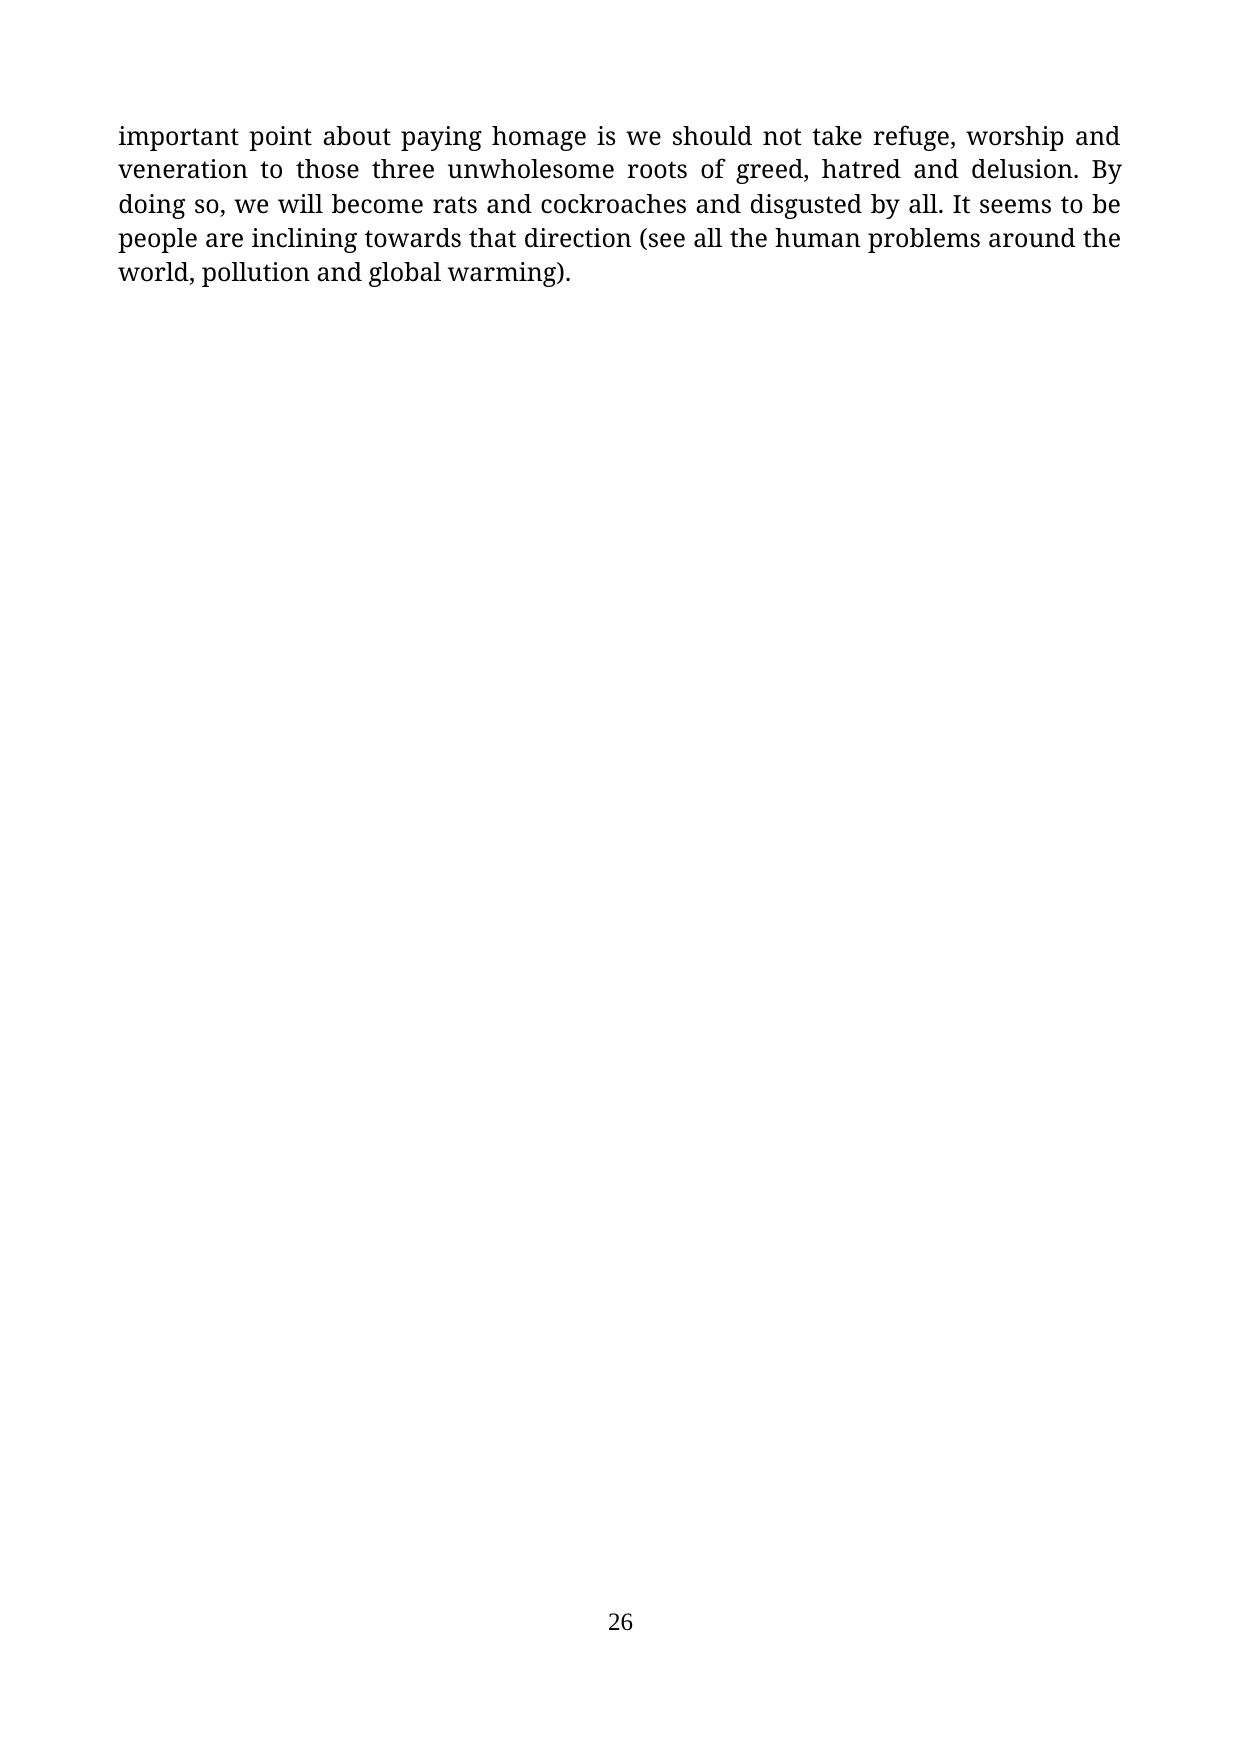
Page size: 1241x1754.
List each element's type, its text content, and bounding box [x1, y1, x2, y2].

text important point about paying homage is we should not take refuge, worship and veneration to those three unwholesome roots of greed, hatred and delusion. By doing so, we will become rats and cockroaches and disgusted by all. It seems to be people are inclining towards that direction (see all the human problems around the world, pollution and global warming). [118, 118, 1122, 288]
